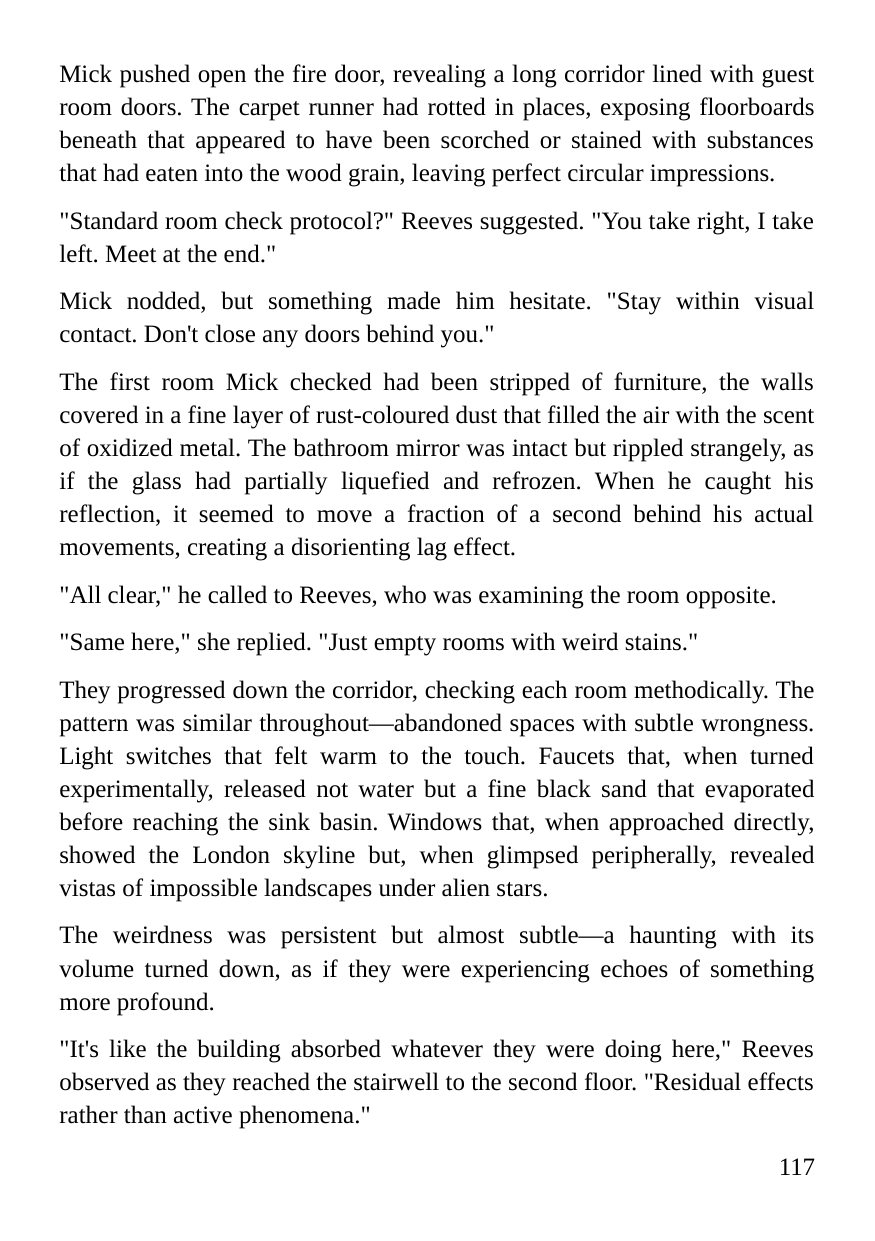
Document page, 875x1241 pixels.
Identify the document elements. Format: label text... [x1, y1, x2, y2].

text "Same here," she replied. "Just empty rooms with weird stains." [59, 627, 815, 656]
text Mick pushed open the fire door, revealing a long corridor lined with guest room doors. The carpet runner had rotted in places, exposing floorboards beneath that appeared to have been scorched or stained with substances that had eaten into the wood grain, leaving perfect circular impressions. [59, 59, 815, 187]
text "Standard room check protocol?" Reeves suggested. "You take right, I take left. Meet at the end." [59, 206, 815, 267]
text "All clear," he called to Reeves, who was examining the room opposite. [59, 580, 815, 608]
text They progressed down the corridor, checking each room methodically. The pattern was similar throughout—abandoned spaces with subtle wrongness. Light switches that felt warm to the touch. Faucets that, when turned experimentally, released not water but a fine black sand that evaporated before reaching the sink basin. Windows that, when approached directly, showed the London skyline but, when glimpsed peripherally, revealed vistas of impossible landscapes under alien stars. [59, 675, 815, 902]
text The weirdness was persistent but almost subtle—a haunting with its volume turned down, as if they were experiencing echoes of something more profound. [59, 921, 815, 1015]
text "It's like the building absorbed whatever they were doing here," Reeves observed as they reached the stairwell to the second floor. "Residual effects rather than active phenomena." [59, 1034, 815, 1129]
text The first room Mick checked had been stripped of furniture, the walls covered in a fine layer of rust-coloured dust that filled the air with the scent of oxidized metal. The bathroom mirror was intact but rippled strangely, as if the glass had partially liquefied and refrozen. When he caught his reflection, it seemed to move a fraction of a second behind his actual movements, creating a disorienting lag effect. [59, 367, 815, 561]
text Mick nodded, but something made him hesitate. "Stay within visual contact. Don't close any doors behind you." [59, 286, 815, 348]
